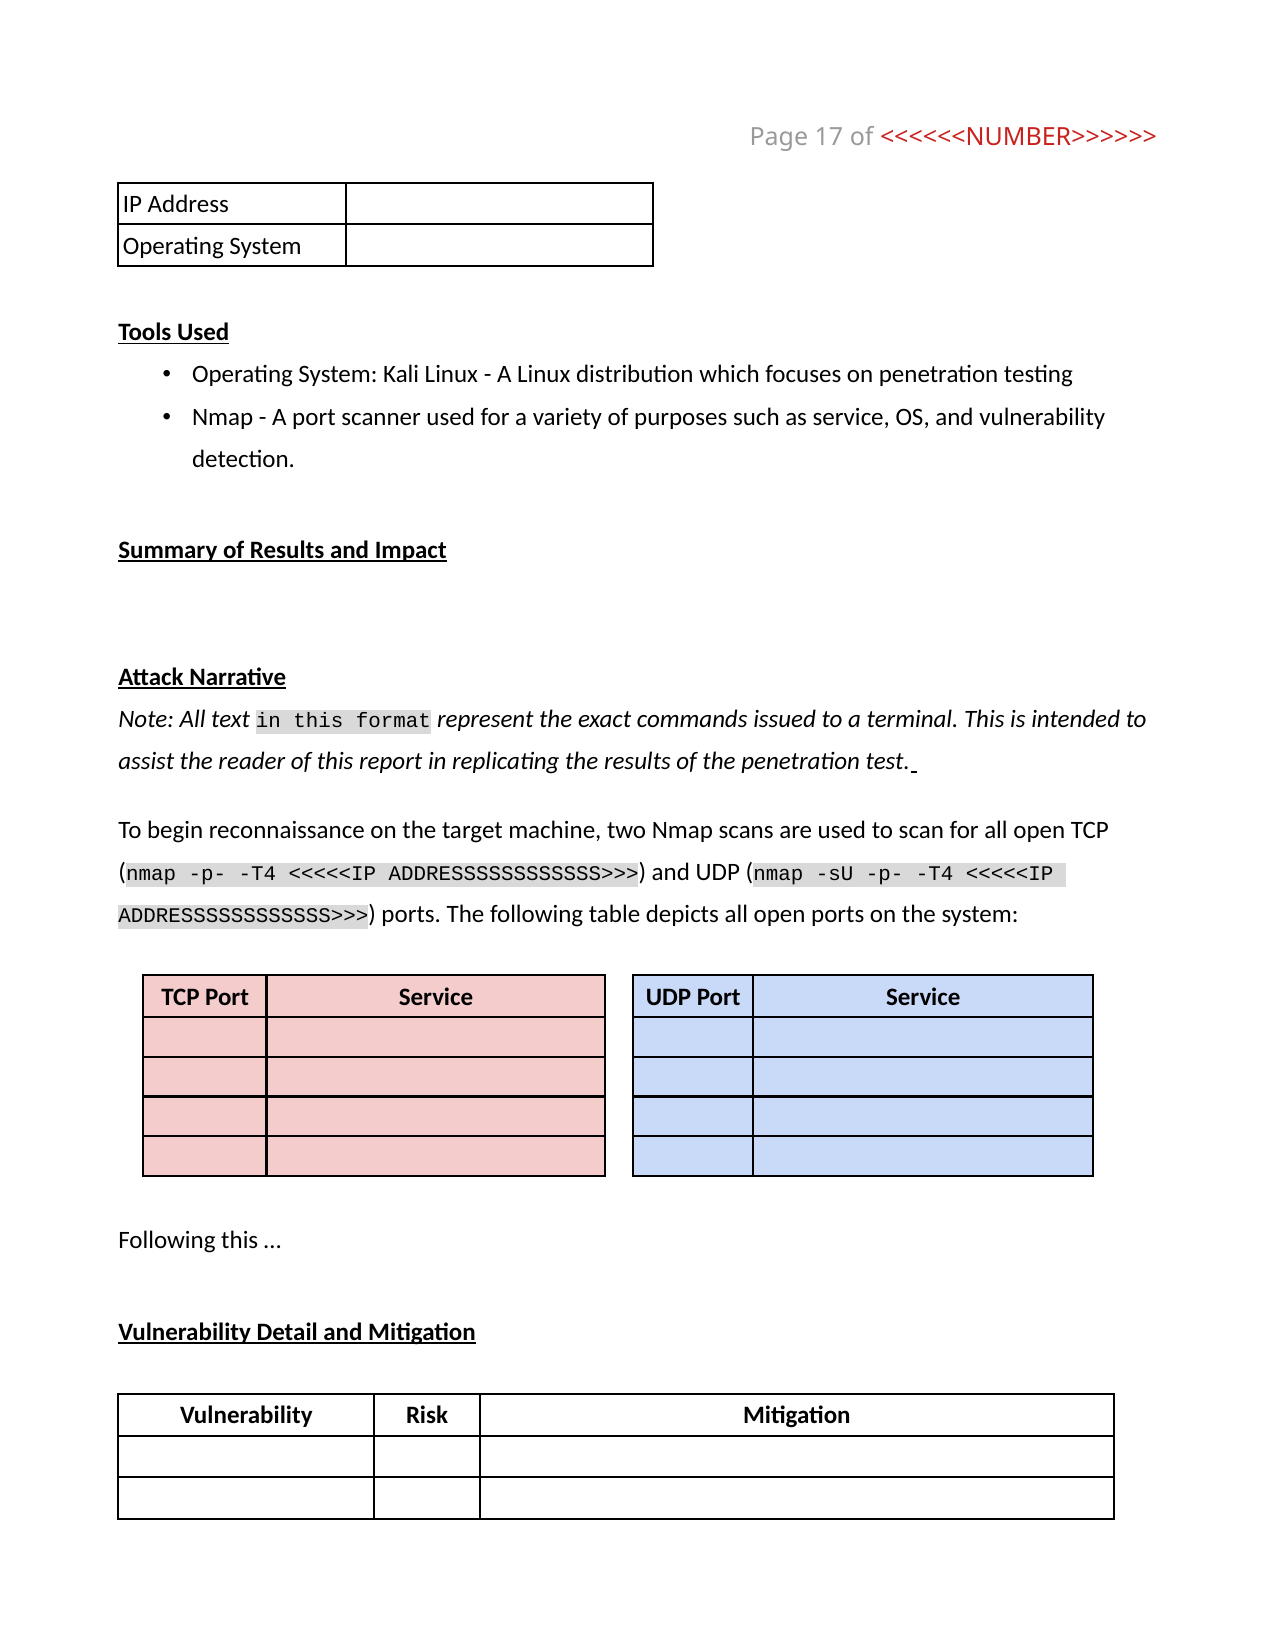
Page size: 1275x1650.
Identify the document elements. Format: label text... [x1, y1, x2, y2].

table_cell [268, 1018, 604, 1056]
table_header [119, 943, 629, 1180]
table_cell [481, 1437, 1113, 1476]
table_cell [754, 1018, 1092, 1056]
text Summary of Results and Impact [118, 534, 1157, 565]
table_cell [375, 1478, 479, 1518]
table_cell [144, 1137, 265, 1175]
table_cell [634, 1018, 752, 1056]
text Note: All text in this format represent the exact commands issued to a terminal. This is intended to assist the reader of this report in replicating the results of the penetration test. [118, 703, 1157, 776]
table_cell [268, 1058, 604, 1095]
text Tools Used [118, 316, 1157, 347]
text Attack Narrative [118, 661, 1157, 692]
table_cell [144, 1098, 265, 1135]
table_cell [375, 1437, 479, 1476]
table_cell IP Address [119, 184, 345, 223]
list Operating System: Kali Linux - A Linux distribution which focuses on penetration testing [162, 358, 1157, 389]
table_header Service [268, 976, 604, 1016]
table_header UDP Port [634, 976, 752, 1016]
table_header Mitigation [481, 1395, 1113, 1434]
table_cell [634, 1098, 752, 1135]
table_header Service [754, 976, 1092, 1016]
table_cell [481, 1478, 1113, 1518]
table_cell [144, 1018, 265, 1056]
table_cell [268, 1137, 604, 1175]
text To begin reconnaissance on the target machine, two Nmap scans are used to scan for all open TCP (nmap -p- -T4 <<<<<IP ADDRESSSSSSSSSSSS>>>) and UDP (nmap -sU -p- -T4 <<<<<IP ADDRESSSSSSSSSSSS>>>) ports. The following table depicts all open ports on the system: [118, 787, 1157, 929]
table_cell [119, 1478, 373, 1518]
table_cell [268, 1098, 604, 1135]
table_header Risk [375, 1395, 479, 1434]
table_header TCP Port [144, 976, 265, 1016]
table_cell [754, 1058, 1092, 1095]
table_cell [754, 1098, 1092, 1135]
table_cell Operating System [119, 225, 345, 265]
text Vulnerability Detail and Mitigation [118, 1316, 1157, 1346]
table_cell [634, 1137, 752, 1175]
table_cell [119, 1437, 373, 1476]
table_header Vulnerability [119, 1395, 373, 1434]
list Nmap - A port scanner used for a variety of purposes such as service, OS, and vulnerability detection. [162, 401, 1157, 473]
table_header [631, 943, 1116, 1180]
table_cell [634, 1058, 752, 1095]
table_cell [347, 184, 652, 223]
table_cell [347, 225, 652, 265]
text Following this … [118, 1224, 1157, 1255]
table_cell [144, 1058, 265, 1095]
table_cell [754, 1137, 1092, 1175]
